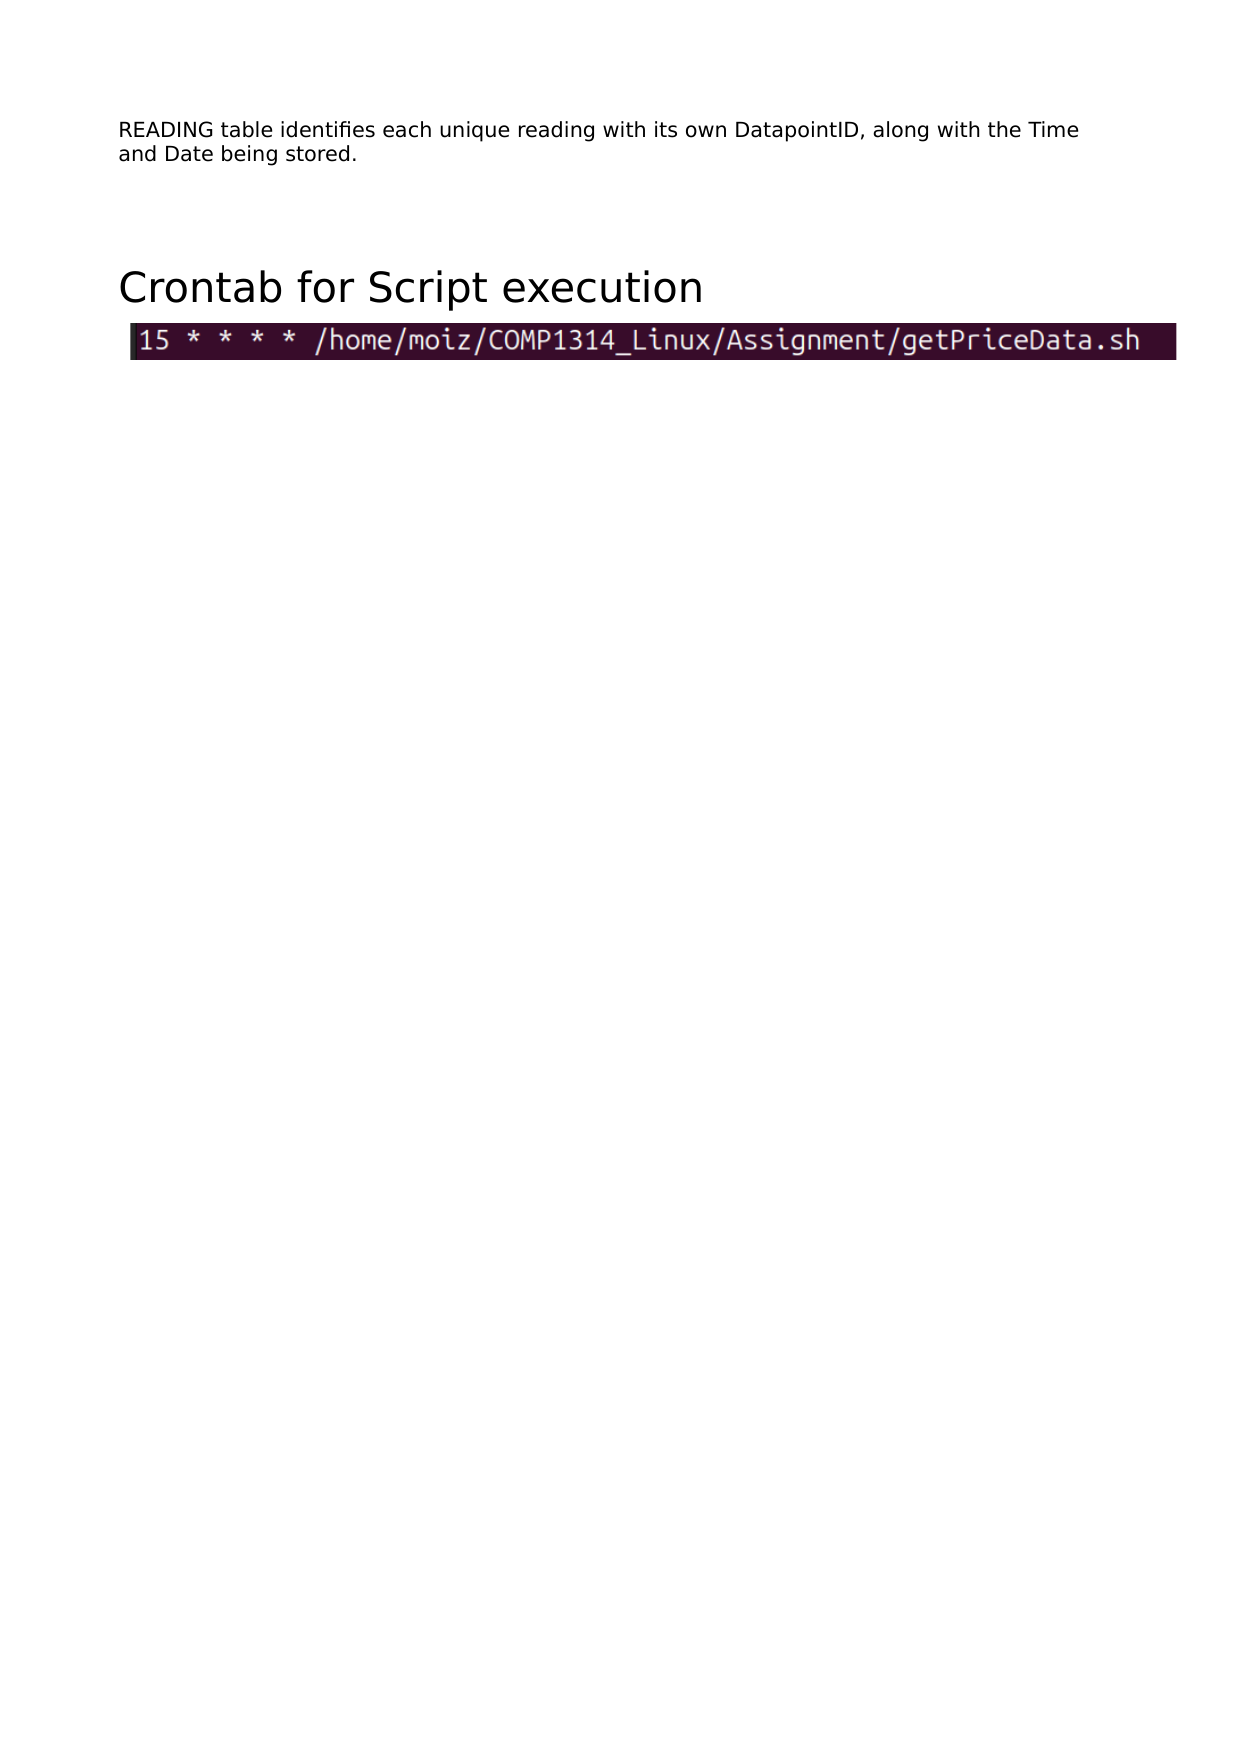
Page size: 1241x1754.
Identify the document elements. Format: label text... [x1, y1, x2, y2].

text READING table identifies each unique reading with its own DatapointID, along with the Time and Date being stored. [118, 118, 1122, 167]
picture [130, 323, 1177, 360]
text Crontab for Script execution [118, 264, 1122, 312]
